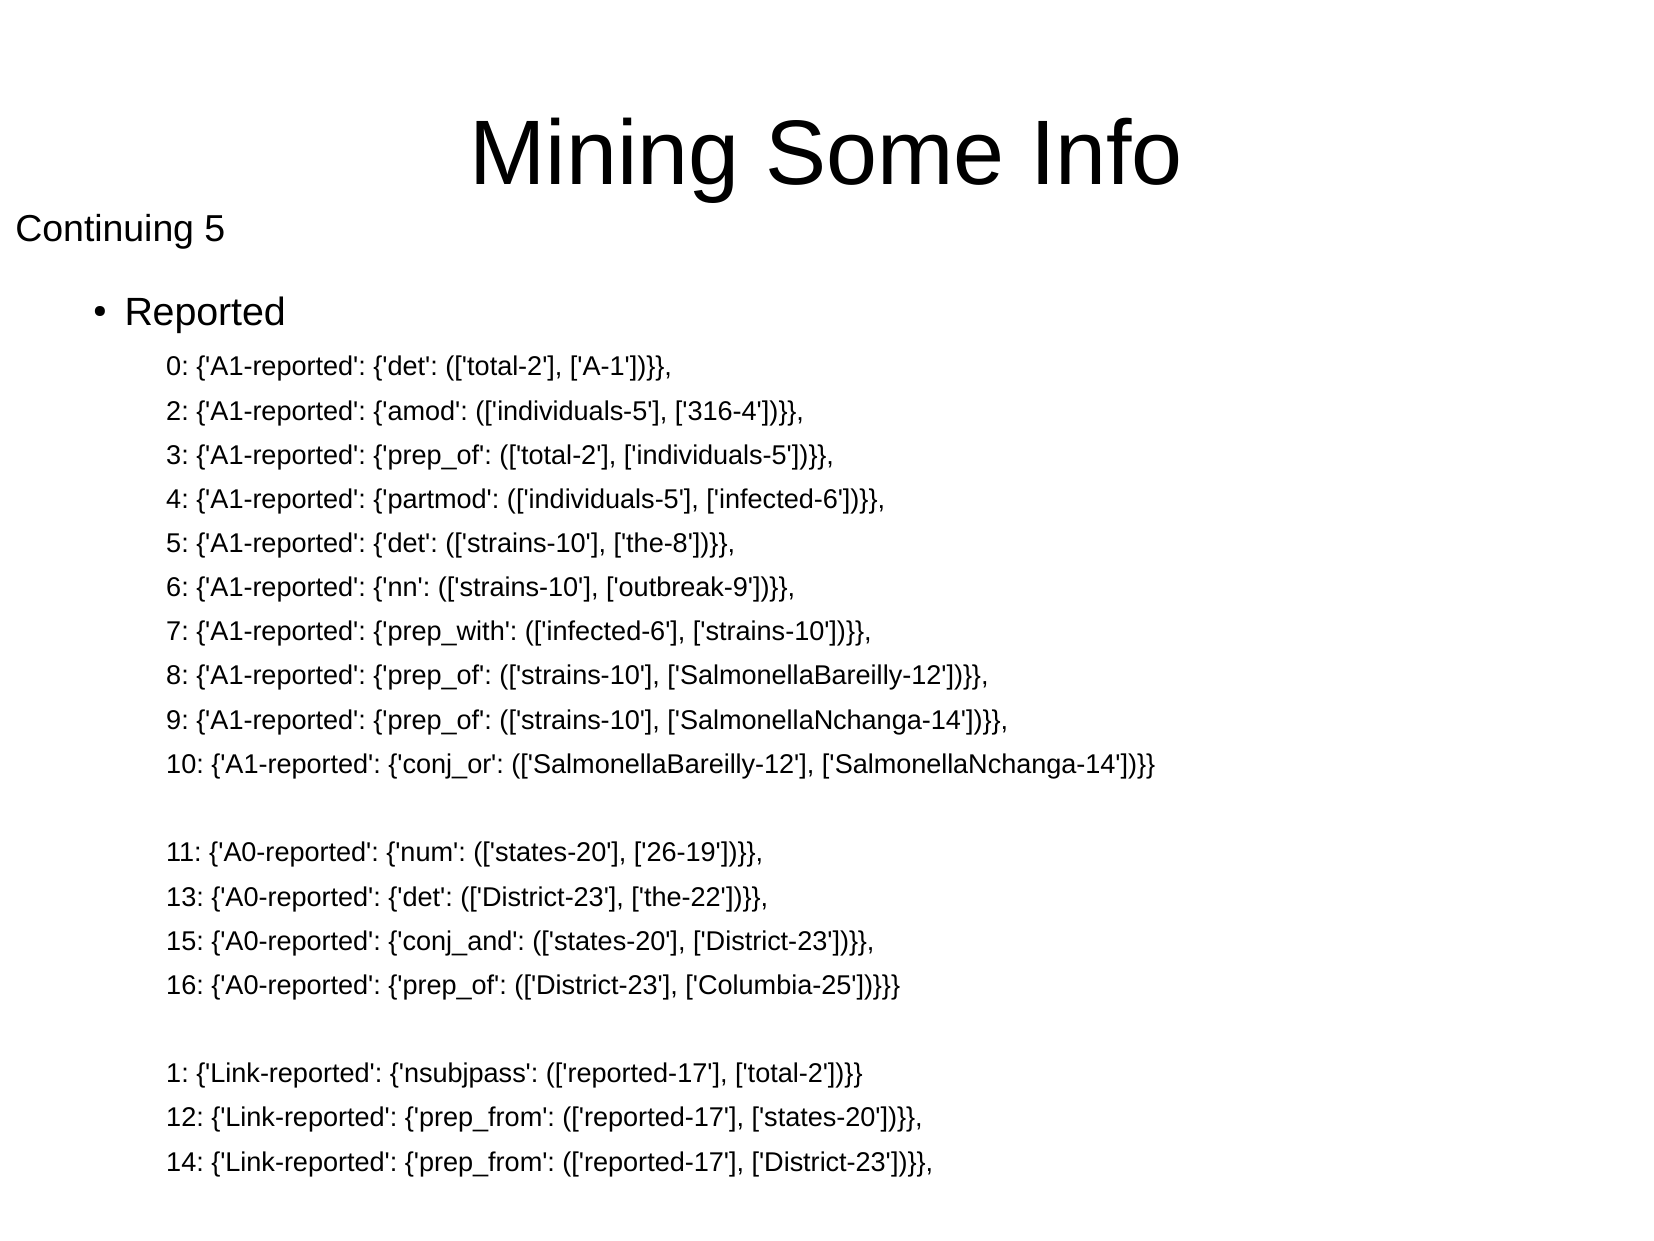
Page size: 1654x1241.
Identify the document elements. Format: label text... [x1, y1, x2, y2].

text_box Continuing 5 [0, 199, 241, 257]
list Reported 0: {'A1-reported': {'det': (['total-2'], ['A-1'])}}, 2: {'A1-reported': {'amod': (['individuals-5'], ['316-4'])}}, 3: {'A1-reported': {'prep_of': (['total-2'], ['individuals-5'])}}, 4: {'A1-reported': {'partmod': (['individuals-5'], ['infected-6'])}}, 5: {'A1-reported': {'det': (['strains-10'], ['the-8'])}}, 6: {'A1-reported': {'nn': (['strains-10'], ['outbreak-9'])}}, 7: {'A1-reported': {'prep_with': (['infected-6'], ['strains-10'])}}, 8: {'A1-reported': {'prep_of': (['strains-10'], ['SalmonellaBareilly-12'])}}, 9: {'A1-reported': {'prep_of': (['strains-10'], ['SalmonellaNchanga-14'])}}, 10: {'A1-reported': {'conj_or': (['SalmonellaBareilly-12'], ['SalmonellaNchanga-14'])}} 11: {'A0-reported': {'num': (['states-20'], ['26-19'])}}, 13: {'A0-reported': {'det': (['District-23'], ['the-22'])}}, 15: {'A0-reported': {'conj_and': (['states-20'], ['District-23'])}}, 16: {'A0-reported': {'prep_of': (['District-23'], ['Columbia-25'])}}} 1: {'Link-reported': {'nsubjpass': (['reported-17'], ['total-2'])}} 12: {'Link-reported': {'prep_from': (['reported-17'], ['states-20'])}}, 14: {'Link-reported': {'prep_from': (['reported-17'], ['District-23'])}}, [82, 290, 1538, 1186]
title Mining Some Info [82, 49, 1571, 257]
